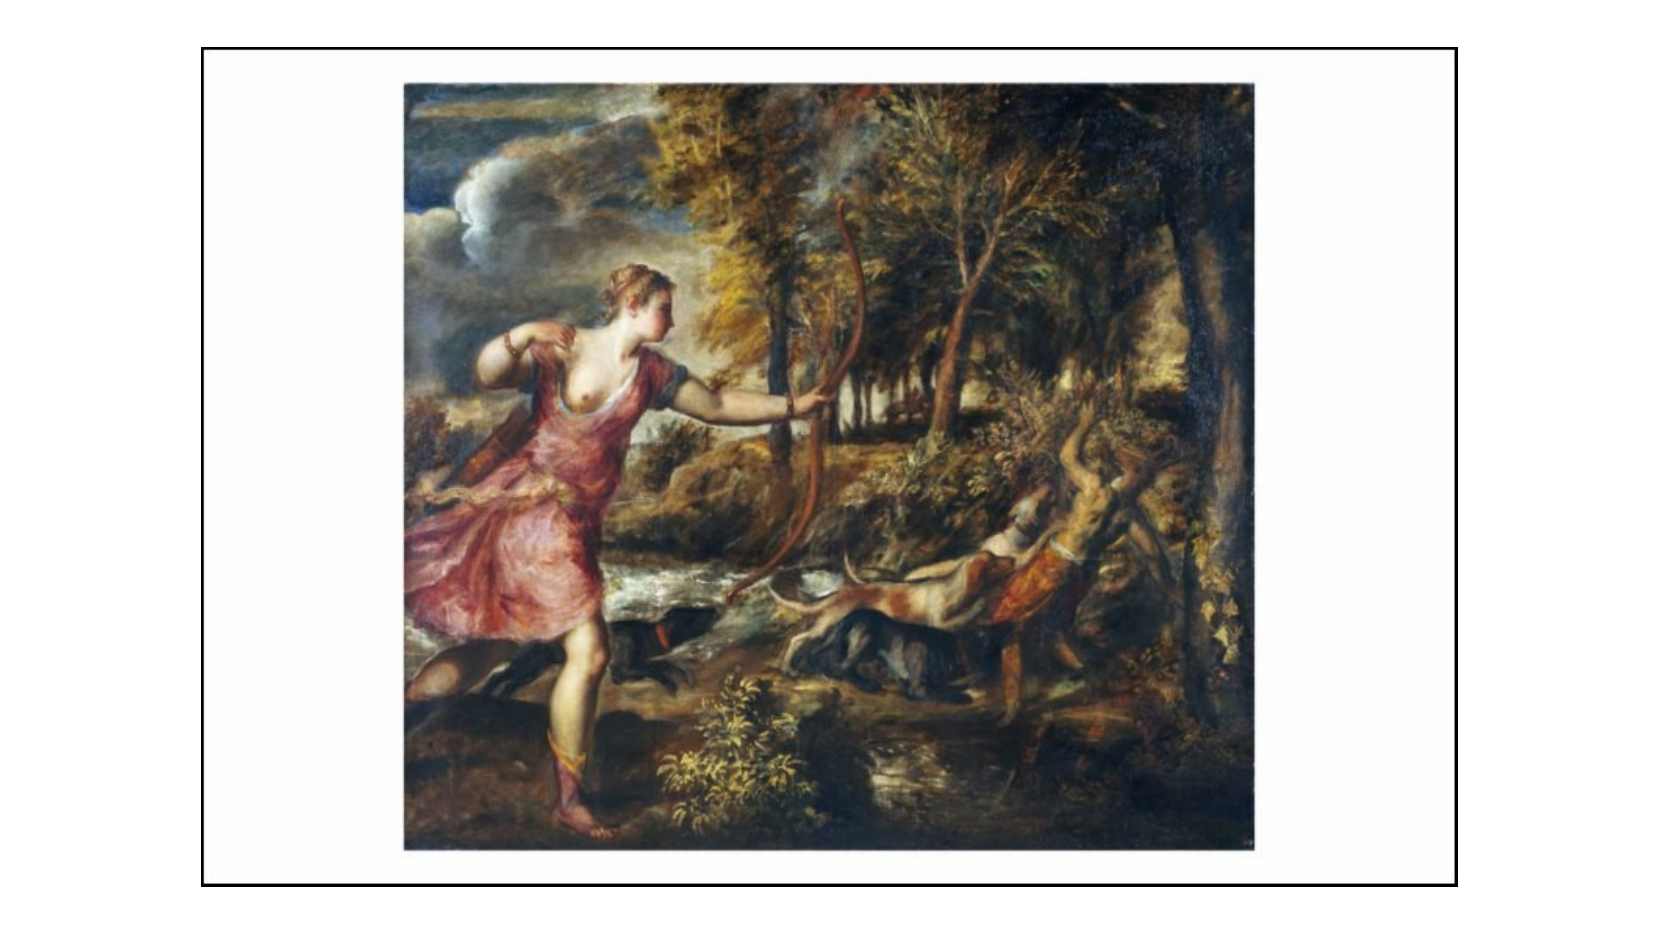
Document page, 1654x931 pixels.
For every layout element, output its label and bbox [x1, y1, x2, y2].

picture [201, 47, 1458, 887]
